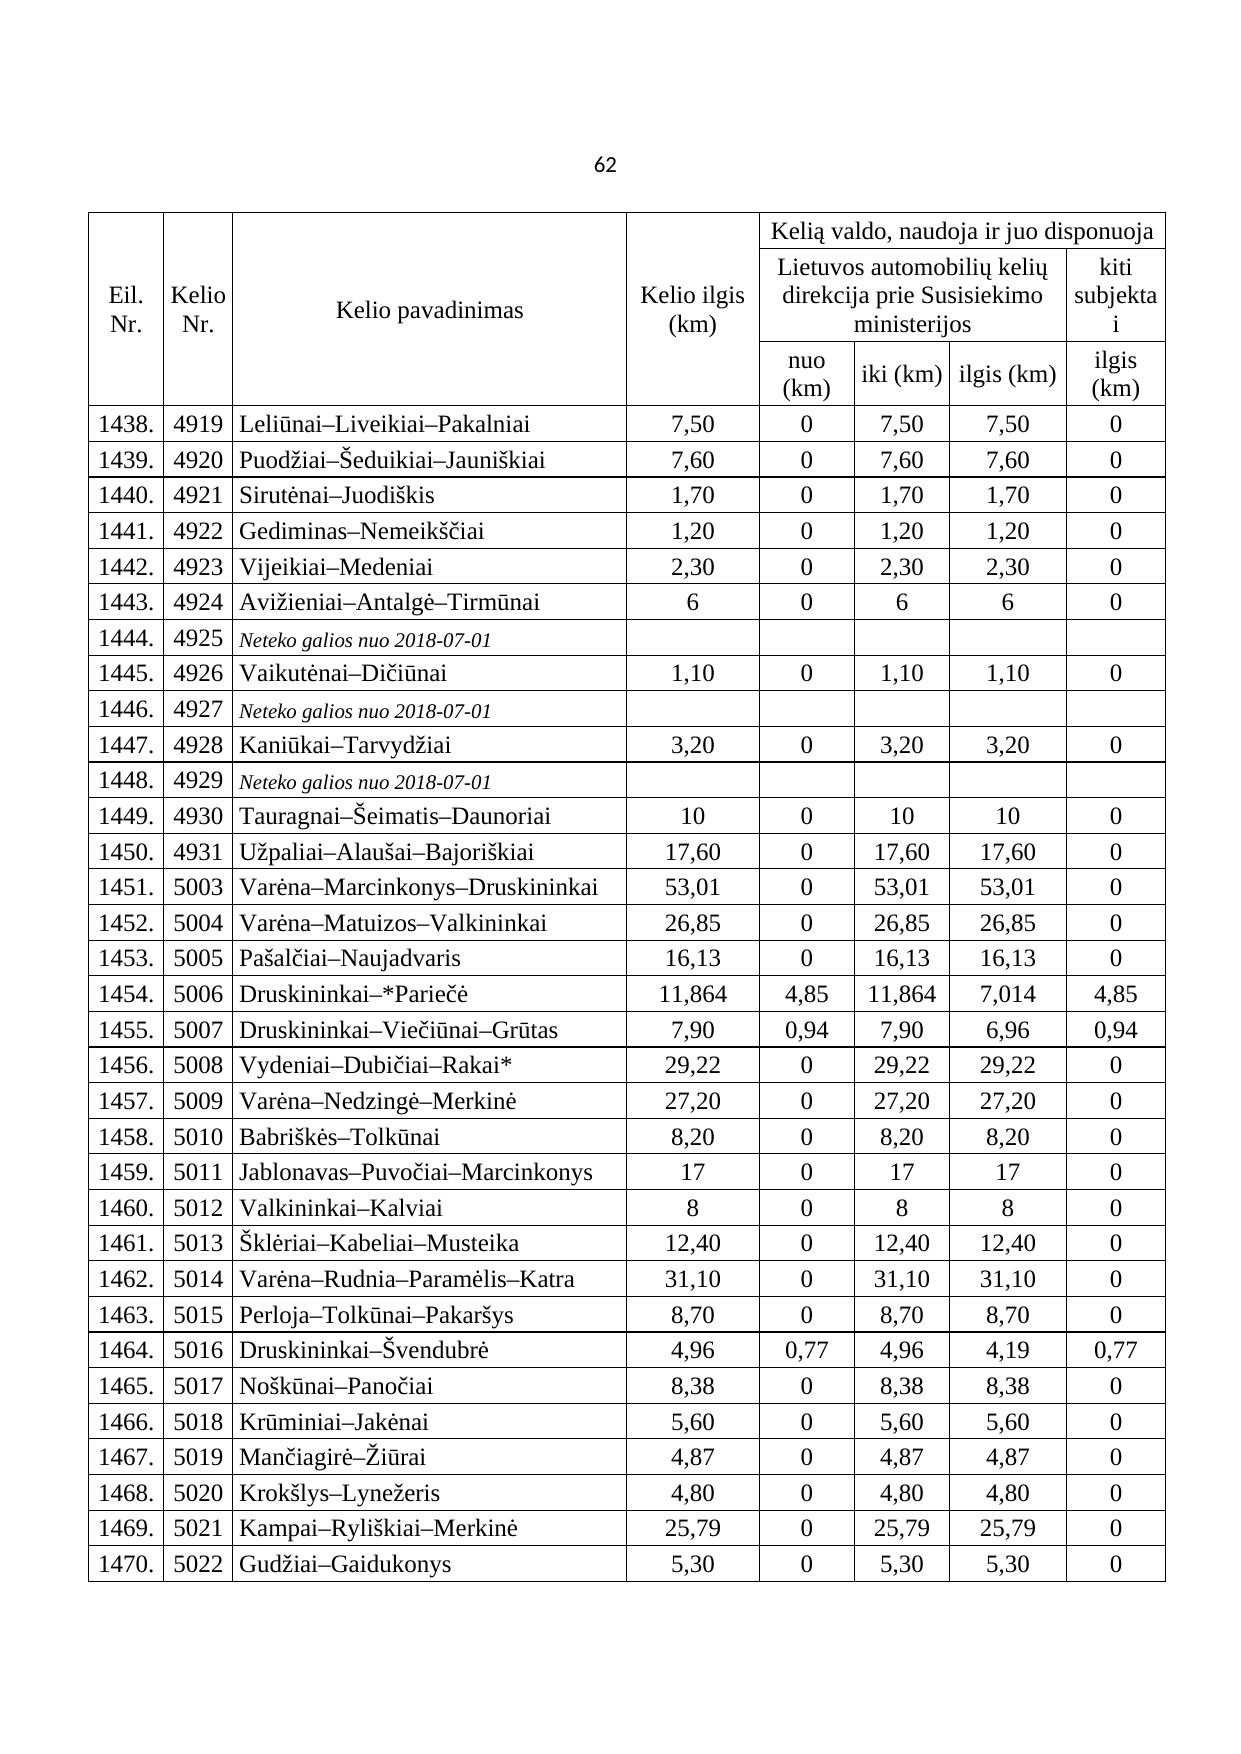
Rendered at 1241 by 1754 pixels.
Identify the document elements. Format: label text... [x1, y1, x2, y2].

table_cell 4921 [164, 478, 232, 512]
table_cell Krokšlys–Lynežeris [233, 1475, 626, 1509]
table_cell 4,19 [950, 1333, 1066, 1367]
table_cell 0 [760, 1475, 854, 1509]
table_cell 5,30 [855, 1546, 949, 1581]
table_cell 29,22 [855, 1048, 949, 1082]
table_cell 0,77 [760, 1333, 854, 1367]
table_cell 10 [627, 798, 759, 833]
table_cell [1067, 763, 1165, 797]
table_cell 0 [760, 941, 854, 975]
table_cell Jablonavas–Puvočiai–Marcinkonys [233, 1154, 626, 1189]
table_cell 5,60 [627, 1404, 759, 1438]
table_cell 4928 [164, 727, 232, 761]
table_cell 1465. [89, 1368, 163, 1403]
table_cell 0,77 [1067, 1333, 1165, 1367]
table_cell 1449. [89, 798, 163, 833]
table_cell 8,38 [950, 1368, 1066, 1403]
table_cell 0 [760, 1154, 854, 1189]
table_cell 4,96 [627, 1333, 759, 1367]
table_cell 0,94 [1067, 1012, 1165, 1046]
table_cell 16,13 [627, 941, 759, 975]
table_cell 1441. [89, 513, 163, 548]
table_cell 31,10 [950, 1261, 1066, 1296]
table_header Kelio pavadinimas [233, 213, 626, 405]
table_cell 7,60 [855, 442, 949, 476]
table_cell [950, 763, 1066, 797]
table_cell 5012 [164, 1190, 232, 1224]
table_cell Gediminas–Nemeikščiai [233, 513, 626, 548]
table_cell 1450. [89, 834, 163, 868]
table_cell 0 [1067, 1048, 1165, 1082]
table_header Kelio Nr. [164, 213, 232, 405]
table_cell Varėna–Marcinkonys–Druskininkai [233, 869, 626, 904]
table_cell 8 [950, 1190, 1066, 1224]
table_cell 4,80 [950, 1475, 1066, 1509]
table_cell 4920 [164, 442, 232, 476]
table_cell 2,30 [855, 549, 949, 583]
table_cell 1454. [89, 976, 163, 1011]
table_cell 0 [1067, 549, 1165, 583]
table_cell 0 [1067, 478, 1165, 512]
table_cell 1443. [89, 584, 163, 619]
table_cell 0 [1067, 1546, 1165, 1581]
table_cell 17,60 [855, 834, 949, 868]
table_cell 31,10 [627, 1261, 759, 1296]
table_cell 5010 [164, 1119, 232, 1153]
table_cell 10 [950, 798, 1066, 833]
table_cell 6 [627, 584, 759, 619]
table_cell 5,30 [950, 1546, 1066, 1581]
table_cell 1457. [89, 1083, 163, 1118]
table_cell 0 [1067, 869, 1165, 904]
table_cell 5021 [164, 1511, 232, 1545]
table_cell 16,13 [950, 941, 1066, 975]
table_cell 0 [760, 442, 854, 476]
table_cell 1,10 [627, 656, 759, 690]
table_cell 1451. [89, 869, 163, 904]
table_cell 4924 [164, 584, 232, 619]
table_cell 1438. [89, 406, 163, 441]
table_cell Vijeikiai–Medeniai [233, 549, 626, 583]
table_cell 1452. [89, 905, 163, 939]
table_cell Avižieniai–Antalgė–Tirmūnai [233, 584, 626, 619]
table_cell 0 [760, 549, 854, 583]
table_cell Pašalčiai–Naujadvaris [233, 941, 626, 975]
table_cell [627, 763, 759, 797]
table_cell 7,90 [855, 1012, 949, 1046]
table_cell iki (km) [855, 342, 949, 405]
table_cell 17 [627, 1154, 759, 1189]
table_cell 1447. [89, 727, 163, 761]
table_cell 4,85 [760, 976, 854, 1011]
table_cell 4,85 [1067, 976, 1165, 1011]
table_cell 7,50 [950, 406, 1066, 441]
table_cell Užpaliai–Alaušai–Bajoriškiai [233, 834, 626, 868]
table_cell 6,96 [950, 1012, 1066, 1046]
table_cell 12,40 [950, 1226, 1066, 1260]
table_cell 4922 [164, 513, 232, 548]
table_cell 4919 [164, 406, 232, 441]
table_cell 5018 [164, 1404, 232, 1438]
table_cell 0 [1067, 1261, 1165, 1296]
table_cell 1448. [89, 763, 163, 797]
table_cell 8,70 [950, 1297, 1066, 1331]
table_cell 5020 [164, 1475, 232, 1509]
table_cell 8 [855, 1190, 949, 1224]
table_cell Gudžiai–Gaidukonys [233, 1546, 626, 1581]
table_cell Varėna–Matuizos–Valkininkai [233, 905, 626, 939]
table_cell 1445. [89, 656, 163, 690]
table_cell 1442. [89, 549, 163, 583]
table_cell [950, 620, 1066, 654]
table_cell 0 [760, 1439, 854, 1474]
table_cell 1,70 [855, 478, 949, 512]
table_cell Krūminiai–Jakėnai [233, 1404, 626, 1438]
table_cell 5,60 [950, 1404, 1066, 1438]
table_cell ilgis (km) [950, 342, 1066, 405]
table_cell 17 [855, 1154, 949, 1189]
table_cell 1,10 [950, 656, 1066, 690]
table_cell 0 [1067, 442, 1165, 476]
table_cell Perloja–Tolkūnai–Pakaršys [233, 1297, 626, 1331]
table_cell 17 [950, 1154, 1066, 1189]
table_cell 0 [1067, 1083, 1165, 1118]
table_cell 0 [1067, 1511, 1165, 1545]
table_cell Lietuvos automobilių kelių direkcija prie Susisiekimo ministerijos [760, 249, 1066, 341]
table_cell 25,79 [855, 1511, 949, 1545]
table_cell 4,87 [627, 1439, 759, 1474]
table_cell 25,79 [627, 1511, 759, 1545]
table_cell [950, 691, 1066, 726]
table_cell 0 [1067, 1475, 1165, 1509]
table_cell 0 [760, 406, 854, 441]
table_cell 0 [1067, 1297, 1165, 1331]
table_cell ilgis (km) [1067, 342, 1165, 405]
table_cell 26,85 [627, 905, 759, 939]
table_cell 0 [760, 1368, 854, 1403]
table_cell 1459. [89, 1154, 163, 1189]
table_cell 0 [760, 478, 854, 512]
table_cell 0 [760, 1511, 854, 1545]
table_cell 0 [1067, 834, 1165, 868]
table_cell 16,13 [855, 941, 949, 975]
table_cell nuo (km) [760, 342, 854, 405]
table_cell 0,94 [760, 1012, 854, 1046]
table_cell 0 [760, 656, 854, 690]
table_cell 4,80 [627, 1475, 759, 1509]
table_cell 3,20 [950, 727, 1066, 761]
table_cell 3,20 [855, 727, 949, 761]
table_cell Puodžiai–Šeduikiai–Jauniškiai [233, 442, 626, 476]
table_cell 1,20 [855, 513, 949, 548]
table_cell Druskininkai–Viečiūnai–Grūtas [233, 1012, 626, 1046]
table_cell 0 [760, 1048, 854, 1082]
table_cell 0 [760, 1190, 854, 1224]
table_cell 0 [760, 834, 854, 868]
table_cell 0 [760, 1297, 854, 1331]
table_cell 53,01 [855, 869, 949, 904]
table_cell 5009 [164, 1083, 232, 1118]
table_cell 27,20 [950, 1083, 1066, 1118]
table_header Kelią valdo, naudoja ir juo disponuoja [760, 213, 1165, 248]
table_cell 10 [855, 798, 949, 833]
table_cell 53,01 [950, 869, 1066, 904]
table_cell 1468. [89, 1475, 163, 1509]
table_cell 8,38 [855, 1368, 949, 1403]
table_cell 8,70 [627, 1297, 759, 1331]
table_cell Neteko galios nuo 2018-07-01 [233, 620, 626, 654]
table_cell Vaikutėnai–Dičiūnai [233, 656, 626, 690]
table_cell 11,864 [855, 976, 949, 1011]
table_header Kelio ilgis (km) [627, 213, 759, 405]
table_cell 26,85 [950, 905, 1066, 939]
table_cell 5006 [164, 976, 232, 1011]
table_cell 1462. [89, 1261, 163, 1296]
table_cell Babriškės–Tolkūnai [233, 1119, 626, 1153]
table_cell Varėna–Nedzingė–Merkinė [233, 1083, 626, 1118]
table_cell 1456. [89, 1048, 163, 1082]
table_cell 0 [760, 727, 854, 761]
table_header Eil. Nr. [89, 213, 163, 405]
table_cell 5014 [164, 1261, 232, 1296]
table_cell 5004 [164, 905, 232, 939]
table_cell 1466. [89, 1404, 163, 1438]
table_cell 0 [1067, 1404, 1165, 1438]
table_cell Varėna–Rudnia–Paramėlis–Katra [233, 1261, 626, 1296]
table_cell 6 [855, 584, 949, 619]
table_cell 1460. [89, 1190, 163, 1224]
table_cell Kampai–Ryliškiai–Merkinė [233, 1511, 626, 1545]
table_cell 12,40 [855, 1226, 949, 1260]
table_cell 8,38 [627, 1368, 759, 1403]
table_cell 2,30 [627, 549, 759, 583]
table_cell Leliūnai–Liveikiai–Pakalniai [233, 406, 626, 441]
table_cell 3,20 [627, 727, 759, 761]
table_cell Vydeniai–Dubičiai–Rakai* [233, 1048, 626, 1082]
table_cell Sirutėnai–Juodiškis [233, 478, 626, 512]
table_cell 0 [1067, 905, 1165, 939]
table_cell 5017 [164, 1368, 232, 1403]
table_cell 1440. [89, 478, 163, 512]
table_cell 27,20 [627, 1083, 759, 1118]
table_cell 0 [760, 1546, 854, 1581]
table_cell 1470. [89, 1546, 163, 1581]
table_cell 5011 [164, 1154, 232, 1189]
table_cell [855, 691, 949, 726]
table_cell 0 [1067, 1439, 1165, 1474]
table_cell 0 [1067, 798, 1165, 833]
table_cell 0 [1067, 406, 1165, 441]
table_cell 1455. [89, 1012, 163, 1046]
table_cell 1,70 [627, 478, 759, 512]
table_cell 8 [627, 1190, 759, 1224]
table_cell 17,60 [950, 834, 1066, 868]
table_cell 29,22 [950, 1048, 1066, 1082]
table_cell [627, 691, 759, 726]
table_cell 1463. [89, 1297, 163, 1331]
table_cell 0 [1067, 941, 1165, 975]
table_cell 1467. [89, 1439, 163, 1474]
table_cell 0 [1067, 656, 1165, 690]
table_cell 0 [1067, 1154, 1165, 1189]
table_cell 1464. [89, 1333, 163, 1367]
table_cell 5005 [164, 941, 232, 975]
table_cell 6 [950, 584, 1066, 619]
table_cell 0 [760, 869, 854, 904]
table_cell 5007 [164, 1012, 232, 1046]
table_cell 25,79 [950, 1511, 1066, 1545]
table_cell [855, 620, 949, 654]
table_cell Neteko galios nuo 2018-07-01 [233, 763, 626, 797]
table_cell 1,70 [950, 478, 1066, 512]
table_cell 0 [760, 1261, 854, 1296]
table_cell 5016 [164, 1333, 232, 1367]
table_cell 0 [1067, 1226, 1165, 1260]
table_cell 0 [760, 1119, 854, 1153]
table_cell 0 [1067, 1119, 1165, 1153]
table_cell 1439. [89, 442, 163, 476]
table_cell 4927 [164, 691, 232, 726]
table_cell 0 [760, 1226, 854, 1260]
table_cell 26,85 [855, 905, 949, 939]
table_cell 27,20 [855, 1083, 949, 1118]
table_cell 1,10 [855, 656, 949, 690]
table_cell [760, 691, 854, 726]
table_cell [627, 620, 759, 654]
table_cell 0 [760, 905, 854, 939]
table_cell 4929 [164, 763, 232, 797]
table_cell 0 [1067, 727, 1165, 761]
table_cell 7,90 [627, 1012, 759, 1046]
table_cell 4923 [164, 549, 232, 583]
table_cell 17,60 [627, 834, 759, 868]
table_cell [760, 763, 854, 797]
table_cell 4926 [164, 656, 232, 690]
table_cell [760, 620, 854, 654]
table_cell kiti subjektai [1067, 249, 1165, 341]
table_cell [1067, 691, 1165, 726]
table_cell 4930 [164, 798, 232, 833]
table_cell 5,30 [627, 1546, 759, 1581]
table_cell 5022 [164, 1546, 232, 1581]
table_cell 0 [760, 1083, 854, 1118]
table_cell 8,70 [855, 1297, 949, 1331]
table_cell 5,60 [855, 1404, 949, 1438]
table_cell 0 [1067, 1190, 1165, 1224]
table_cell 7,60 [627, 442, 759, 476]
table_cell 0 [760, 798, 854, 833]
table_cell 4931 [164, 834, 232, 868]
table_cell [1067, 620, 1165, 654]
table_cell 8,20 [855, 1119, 949, 1153]
table_cell 1458. [89, 1119, 163, 1153]
table_cell 0 [1067, 584, 1165, 619]
table_cell 7,50 [627, 406, 759, 441]
table_cell Noškūnai–Panočiai [233, 1368, 626, 1403]
table_cell 0 [760, 1404, 854, 1438]
table_cell 5008 [164, 1048, 232, 1082]
table_cell Druskininkai–*Pariečė [233, 976, 626, 1011]
table_cell 1444. [89, 620, 163, 654]
table_cell 1453. [89, 941, 163, 975]
table_cell 5019 [164, 1439, 232, 1474]
table_cell Mančiagirė–Žiūrai [233, 1439, 626, 1474]
table_cell 4,87 [855, 1439, 949, 1474]
table_cell Tauragnai–Šeimatis–Daunoriai [233, 798, 626, 833]
table_cell Neteko galios nuo 2018-07-01 [233, 691, 626, 726]
table_cell 1461. [89, 1226, 163, 1260]
table_cell 31,10 [855, 1261, 949, 1296]
table_cell 11,864 [627, 976, 759, 1011]
table_cell 5015 [164, 1297, 232, 1331]
table_cell 4,96 [855, 1333, 949, 1367]
table_cell Šklėriai–Kabeliai–Musteika [233, 1226, 626, 1260]
table_cell 4925 [164, 620, 232, 654]
table_cell 0 [1067, 1368, 1165, 1403]
table_cell 53,01 [627, 869, 759, 904]
table_cell 12,40 [627, 1226, 759, 1260]
table_cell 0 [760, 513, 854, 548]
table_cell 1,20 [627, 513, 759, 548]
table_cell 7,50 [855, 406, 949, 441]
table_cell Druskininkai–Švendubrė [233, 1333, 626, 1367]
table_cell 0 [1067, 513, 1165, 548]
table_cell 7,60 [950, 442, 1066, 476]
table_cell 8,20 [950, 1119, 1066, 1153]
table_cell 29,22 [627, 1048, 759, 1082]
table_cell 5013 [164, 1226, 232, 1260]
table_cell 1469. [89, 1511, 163, 1545]
table_cell Kaniūkai–Tarvydžiai [233, 727, 626, 761]
table_cell 4,87 [950, 1439, 1066, 1474]
table_cell 1446. [89, 691, 163, 726]
table_cell 1,20 [950, 513, 1066, 548]
table_cell Valkininkai–Kalviai [233, 1190, 626, 1224]
table_cell [855, 763, 949, 797]
table_cell 2,30 [950, 549, 1066, 583]
table_cell 8,20 [627, 1119, 759, 1153]
table_cell 5003 [164, 869, 232, 904]
table_cell 4,80 [855, 1475, 949, 1509]
table_cell 0 [760, 584, 854, 619]
table_cell 7,014 [950, 976, 1066, 1011]
